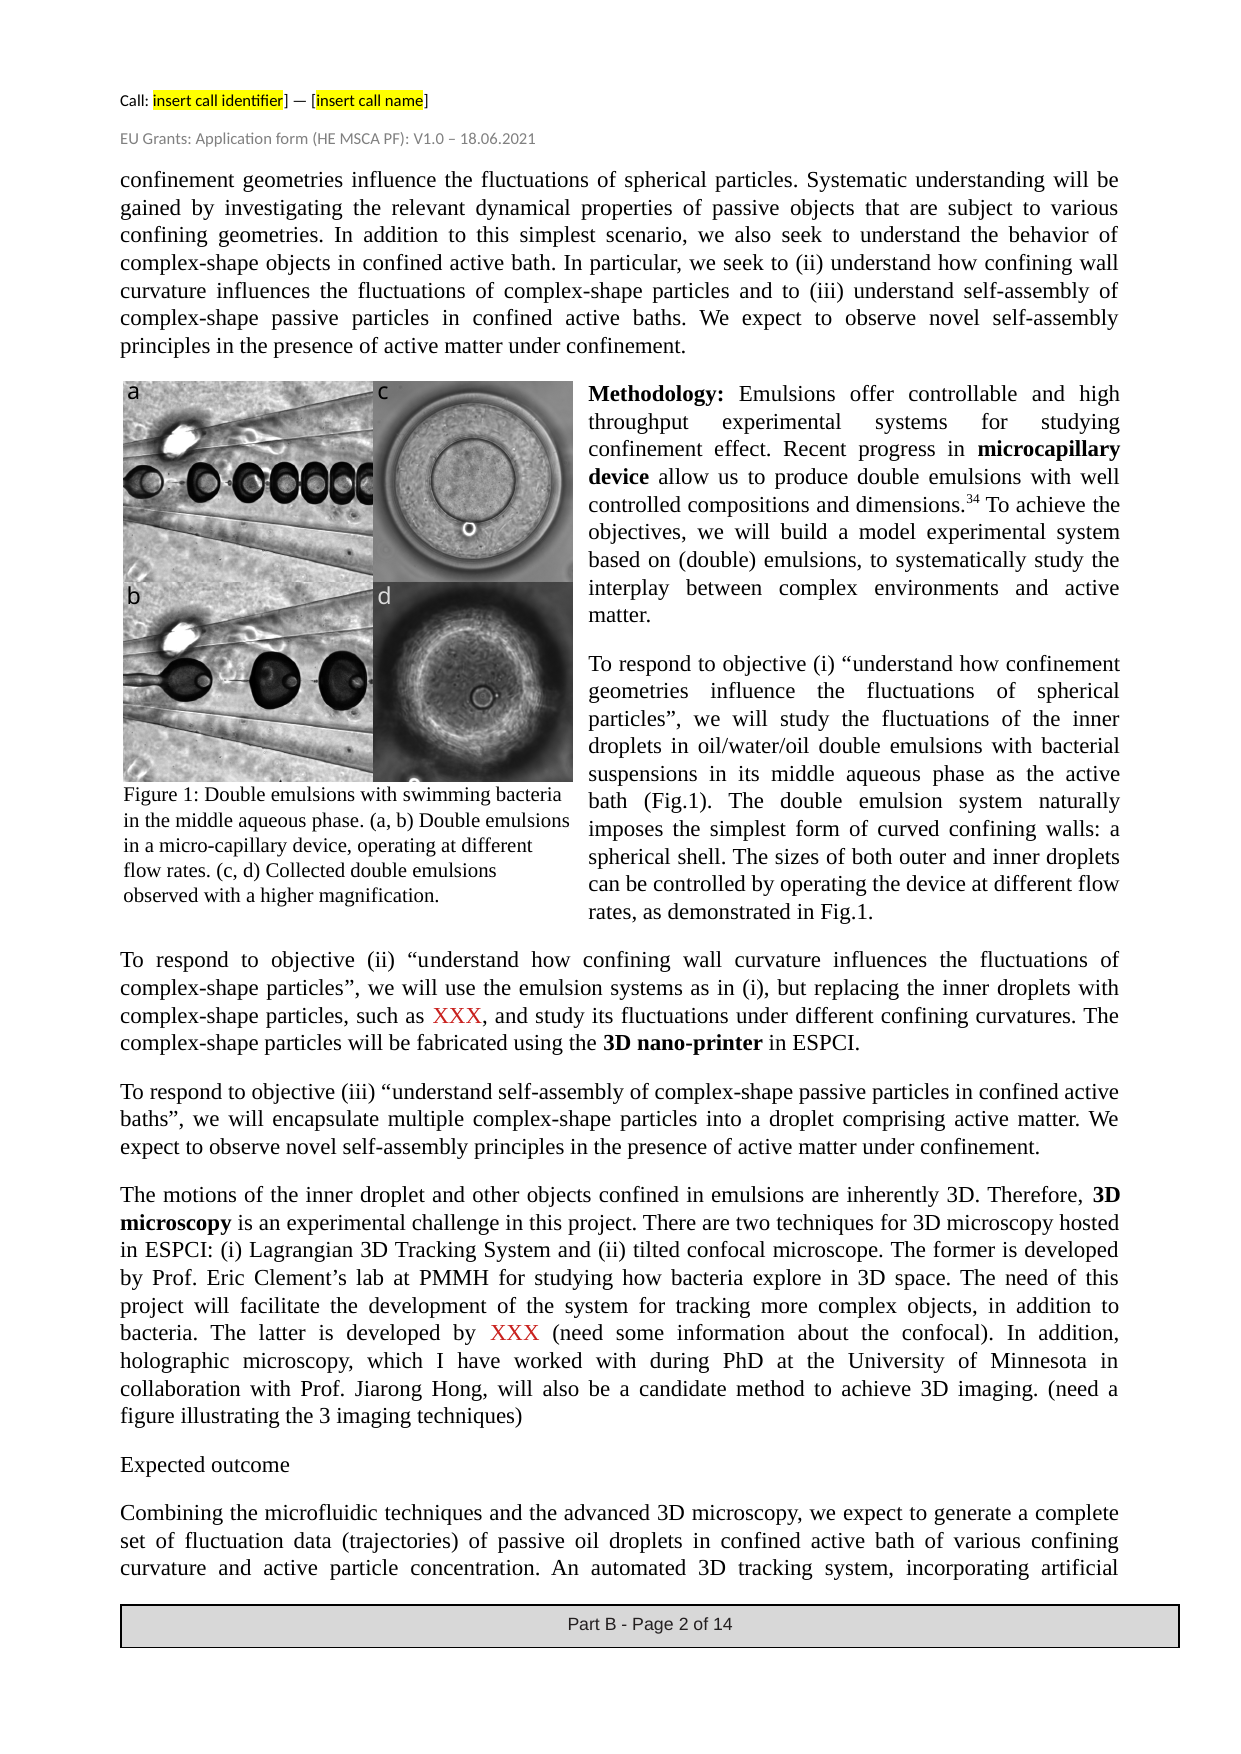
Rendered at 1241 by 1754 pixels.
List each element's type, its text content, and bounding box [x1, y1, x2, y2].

text Expected outcome [120, 1451, 1121, 1477]
text To respond to objective (iii) “understand self-assembly of complex-shape passive particles in confined active baths”, we will encapsulate multiple complex-shape particles into a droplet comprising active matter. We expect to observe novel self-assembly principles in the presence of active matter under confinement. [120, 1078, 1121, 1159]
text confinement geometries influence the fluctuations of spherical particles. Systematic understanding will be gained by investigating the relevant dynamical properties of passive objects that are subject to various confining geometries. In addition to this simplest scenario, we also seek to understand the behavior of complex-shape objects in confined active bath. In particular, we seek to (ii) understand how confining wall curvature influences the fluctuations of complex-shape particles and to (iii) understand self-assembly of complex-shape passive particles in confined active baths. We expect to observe novel self-assembly principles in the presence of active matter under confinement. [120, 166, 1121, 358]
text To respond to objective (ii) “understand how confining wall curvature influences the fluctuations of complex-shape particles”, we will use the emulsion systems as in (i), but replacing the inner droplets with complex-shape particles, such as XXX, and study its fluctuations under different confining curvatures. The complex-shape particles will be fabricated using the 3D nano-printer in ESPCI. [120, 946, 1121, 1056]
text The motions of the inner droplet and other objects confined in emulsions are inherently 3D. Therefore, 3D microscopy is an experimental challenge in this project. There are two techniques for 3D microscopy hosted in ESPCI: (i) Lagrangian 3D Tracking System and (ii) tilted confocal microscope. The former is developed by Prof. Eric Clement’s lab at PMMH for studying how bacteria explore in 3D space. The need of this project will facilitate the development of the system for tracking more complex objects, in addition to bacteria. The latter is developed by XXX (need some information about the confocal). In addition, holographic microscopy, which I have worked with during PhD at the University of Minnesota in collaboration with Prof. Jiarong Hong, will also be a candidate method to achieve 3D imaging. (need a figure illustrating the 3 imaging techniques) [120, 1181, 1121, 1428]
text Figure 1: Double emulsions with swimming bacteria in the middle aqueous phase. (a, b) Double emulsions in a micro-capillary device, operating at different flow rates. (c, d) Collected double emulsions observed with a higher magnification. [123, 782, 573, 907]
text To respond to objective (i) “understand how confinement geometries influence the fluctuations of spherical particles”, we will study the fluctuations of the inner droplets in oil/water/oil double emulsions with bacterial suspensions in its middle aqueous phase as the active bath (Fig.1). The double emulsion system naturally imposes the simplest form of curved confining walls: a spherical shell. The sizes of both outer and inner droplets can be controlled by operating the device at different flow rates, as demonstrated in Fig.1. [120, 649, 1121, 924]
text Methodology: Emulsions offer controllable and high throughput experimental systems for studying confinement effect. Recent progress in microcapillary device allow us to produce double emulsions with well controlled compositions and dimensions.34⁠ To achieve the objectives, we will build a model experimental system based on (double) emulsions, to systematically study the interplay between complex environments and active matter. [120, 380, 1121, 627]
text Combining the microfluidic techniques and the advanced 3D microscopy, we expect to generate a complete set of fluctuation data (trajectories) of passive oil droplets in confined active bath of various confining curvature and active particle concentration. An automated 3D tracking system, incorporating artificial [120, 1499, 1121, 1581]
